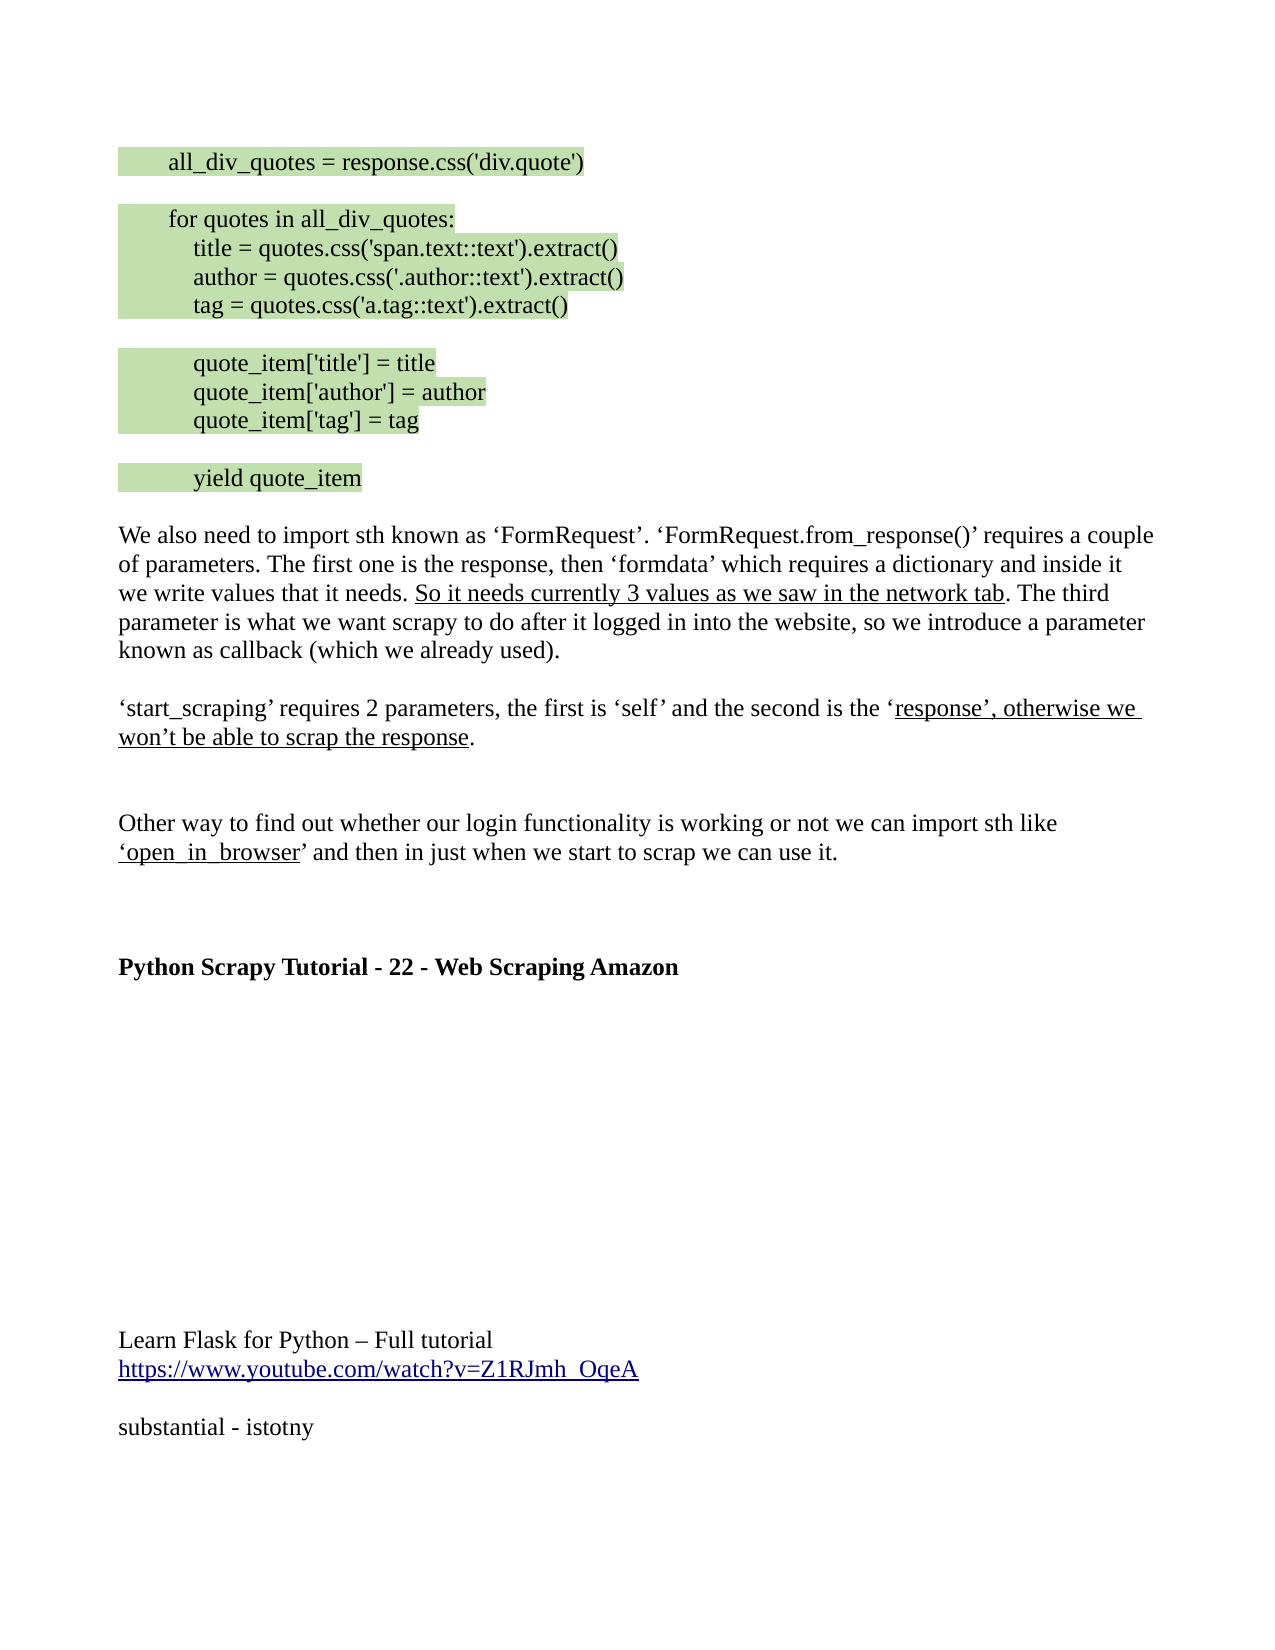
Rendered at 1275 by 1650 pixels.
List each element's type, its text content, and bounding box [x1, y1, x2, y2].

text tag = quotes.css('a.tag::text').extract() [118, 291, 1157, 319]
text https://www.youtube.com/watch?v=Z1RJmh_OqeA [118, 1354, 1157, 1383]
text for quotes in all_div_quotes: [118, 204, 1157, 233]
text Python Scrapy Tutorial - 22 - Web Scraping Amazon [118, 952, 1157, 981]
text Other way to find out whether our login functionality is working or not we can import sth like ‘open_in_browser’ and then in just when we start to scrap we can use it. [118, 808, 1157, 866]
text yield quote_item [118, 463, 1157, 492]
text substantial - istotny [118, 1412, 1157, 1441]
text all_div_quotes = response.css('div.quote') [118, 147, 1157, 176]
text title = quotes.css('span.text::text').extract() [118, 233, 1157, 262]
text We also need to import sth known as ‘FormRequest’. ‘FormRequest.from_response()’ requires a couple of parameters. The first one is the response, then ‘formdata’ which requires a dictionary and inside it we write values that it needs. So it needs currently 3 values as we saw in the network tab. The third parameter is what we want scrapy to do after it logged in into the website, so we introduce a parameter known as callback (which we already used). [118, 521, 1157, 664]
text author = quotes.css('.author::text').extract() [118, 262, 1157, 291]
text Learn Flask for Python – Full tutorial [118, 1326, 1157, 1354]
text quote_item['tag'] = tag [118, 406, 1157, 434]
text quote_item['title'] = title [118, 348, 1157, 377]
text quote_item['author'] = author [118, 377, 1157, 406]
text ‘start_scraping’ requires 2 parameters, the first is ‘self’ and the second is the ‘response’, otherwise we won’t be able to scrap the response. [118, 693, 1157, 751]
